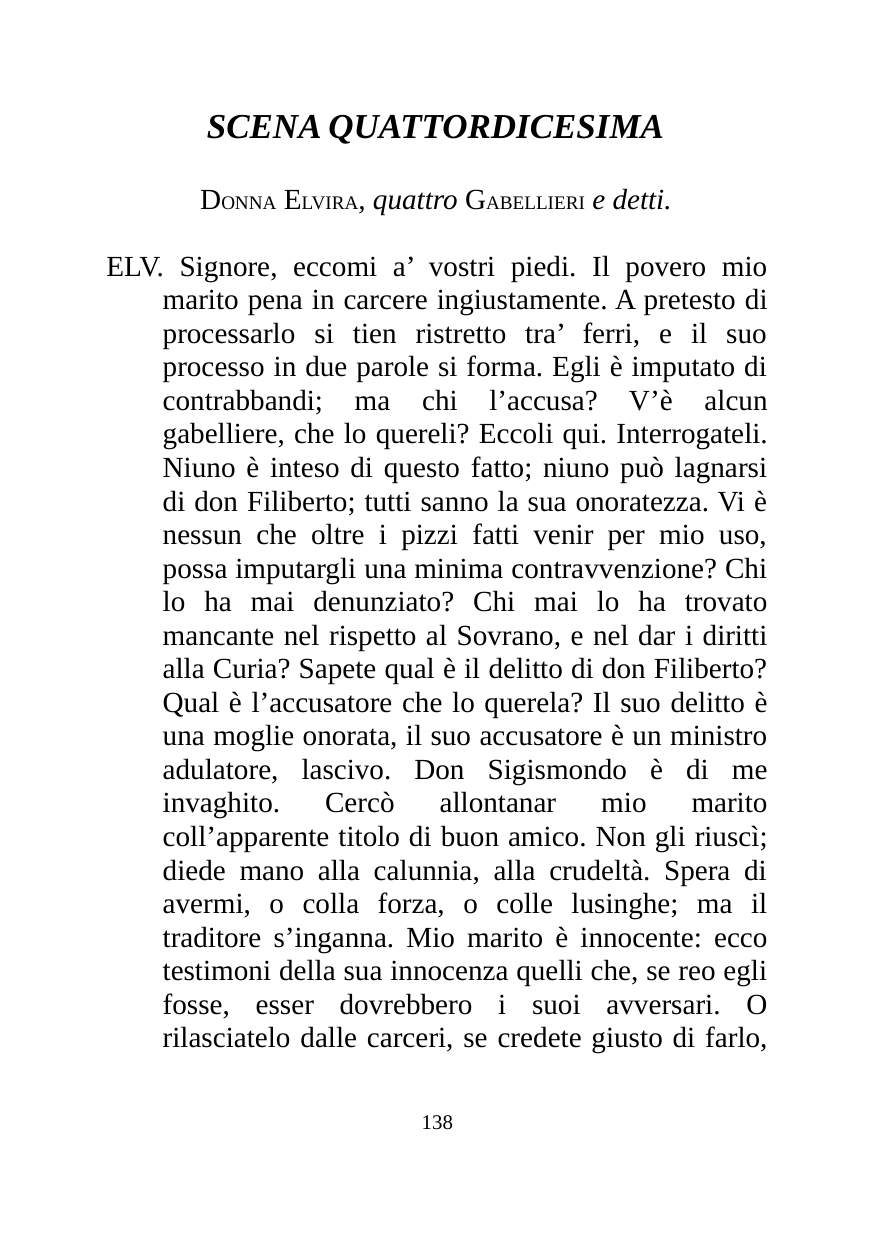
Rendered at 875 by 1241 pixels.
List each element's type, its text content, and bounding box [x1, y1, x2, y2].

text Donna Elvira, quattro Gabellieri e detti. [106, 182, 768, 215]
subtitle SCENA QUATTORDICESIMA [106, 106, 768, 146]
text ELV. Signore, eccomi a’ vostri piedi. Il povero mio marito pena in carcere ingiustamente. A pretesto di processarlo si tien ristretto tra’ ferri, e il suo processo in due parole si forma. Egli è imputato di contrabbandi; ma chi l’accusa? V’è alcun gabelliere, che lo quereli? Eccoli qui. Interrogateli. Niuno è inteso di questo fatto; niuno può lagnarsi di don Filiberto; tutti sanno la sua onoratezza. Vi è nessun che oltre i pizzi fatti venir per mio uso, possa imputargli una minima contravvenzione? Chi lo ha mai denunziato? Chi mai lo ha trovato mancante nel rispetto al Sovrano, e nel dar i diritti alla Curia? Sapete qual è il delitto di don Filiberto? Qual è l’accusatore che lo querela? Il suo delitto è una moglie onorata, il suo accusatore è un ministro adulatore, lascivo. Don Sigismondo è di me invaghito. Cercò allontanar mio marito coll’apparente titolo di buon amico. Non gli riuscì; diede mano alla calunnia, alla crudeltà. Spera di avermi, o colla forza, o colle lusinghe; ma il traditore s’inganna. Mio marito è innocente: ecco testimoni della sua innocenza quelli che, se reo egli fosse, esser dovrebbero i suoi avversari. O rilasciatelo dalle carceri, se credete giusto di farlo, [106, 249, 768, 1054]
